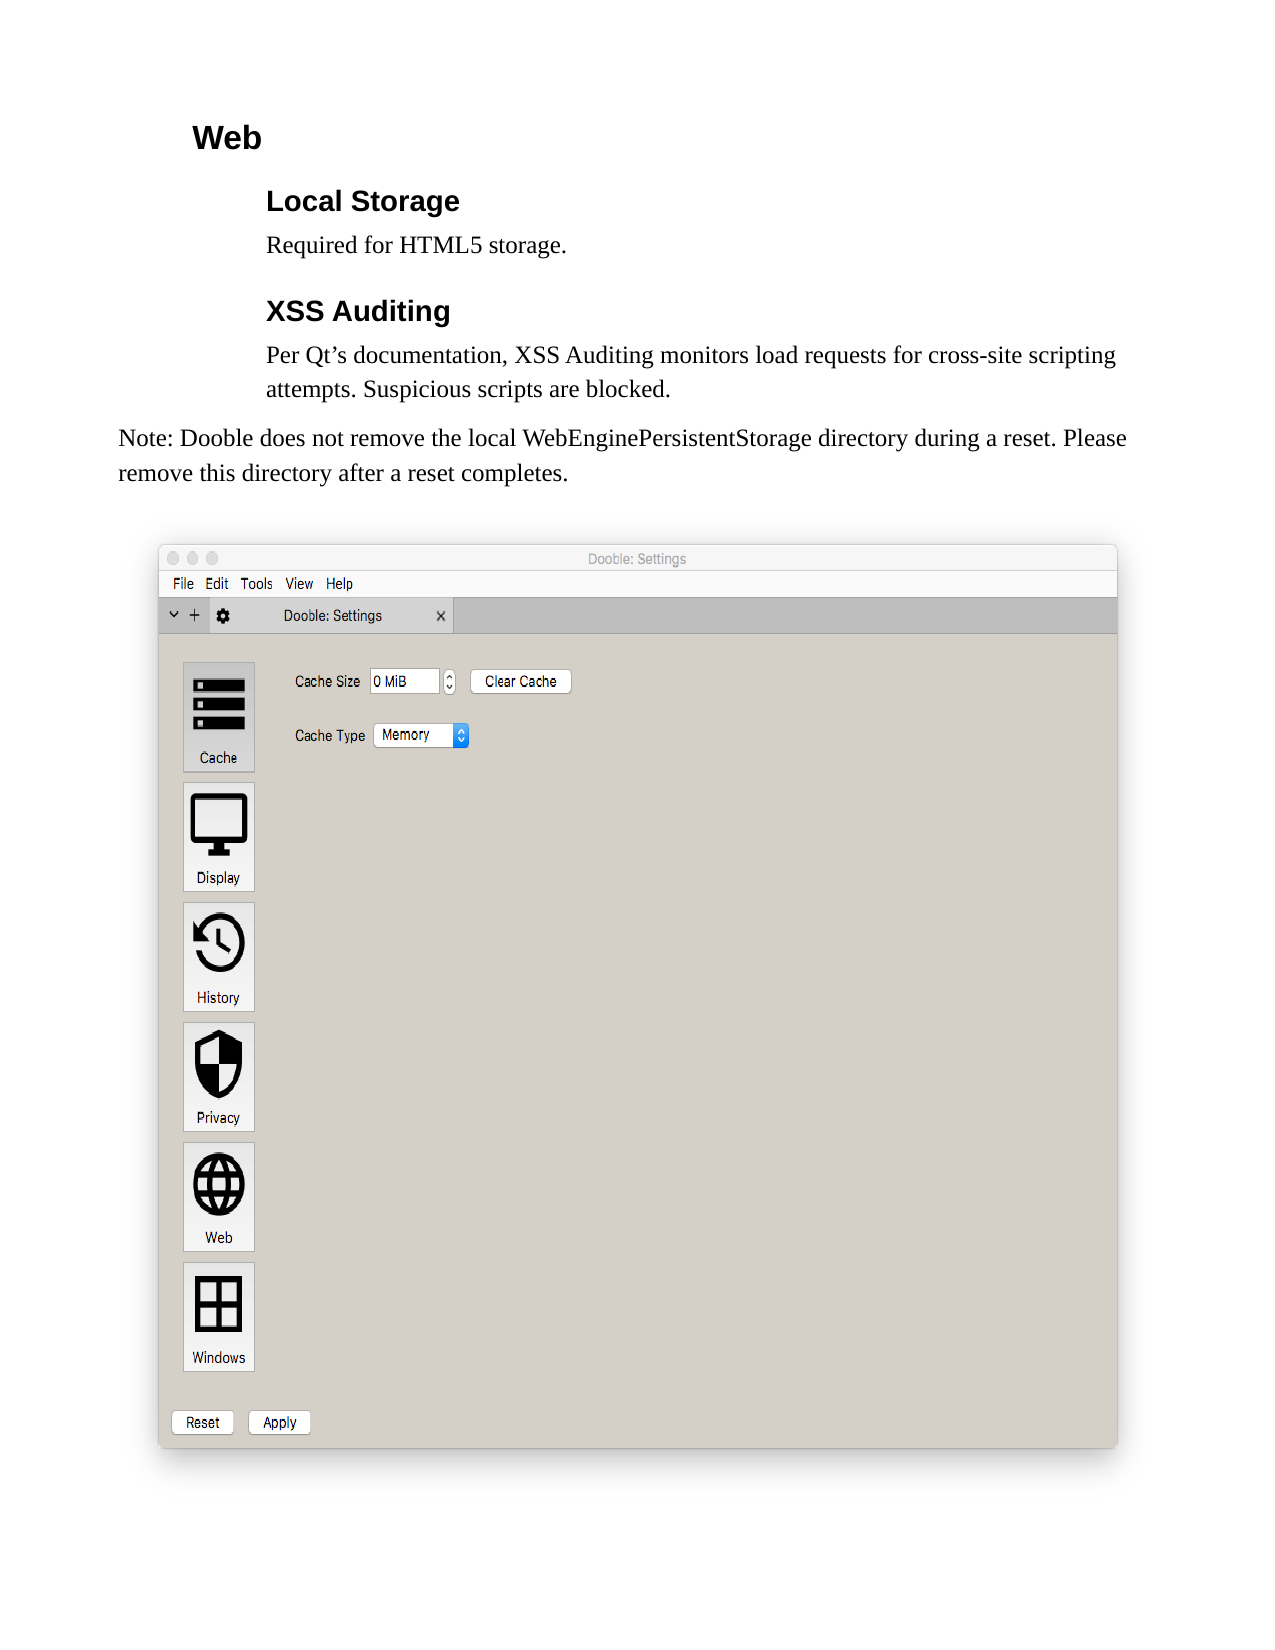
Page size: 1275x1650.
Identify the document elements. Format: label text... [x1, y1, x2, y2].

text Required for HTML5 storage. [266, 230, 1157, 259]
text Per Qt’s documentation, XSS Auditing monitors load requests for cross-site scripting attempts. Suspicious scripts are blocked. [266, 340, 1157, 403]
text Note: Dooble does not remove the local WebEnginePersistentStorage directory during a reset. Please remove this directory after a reset completes. [118, 423, 1157, 487]
subtitle XSS Auditing [266, 294, 1157, 327]
picture [118, 507, 1157, 1507]
subtitle Web [192, 118, 1157, 157]
subtitle Local Storage [266, 184, 1157, 218]
